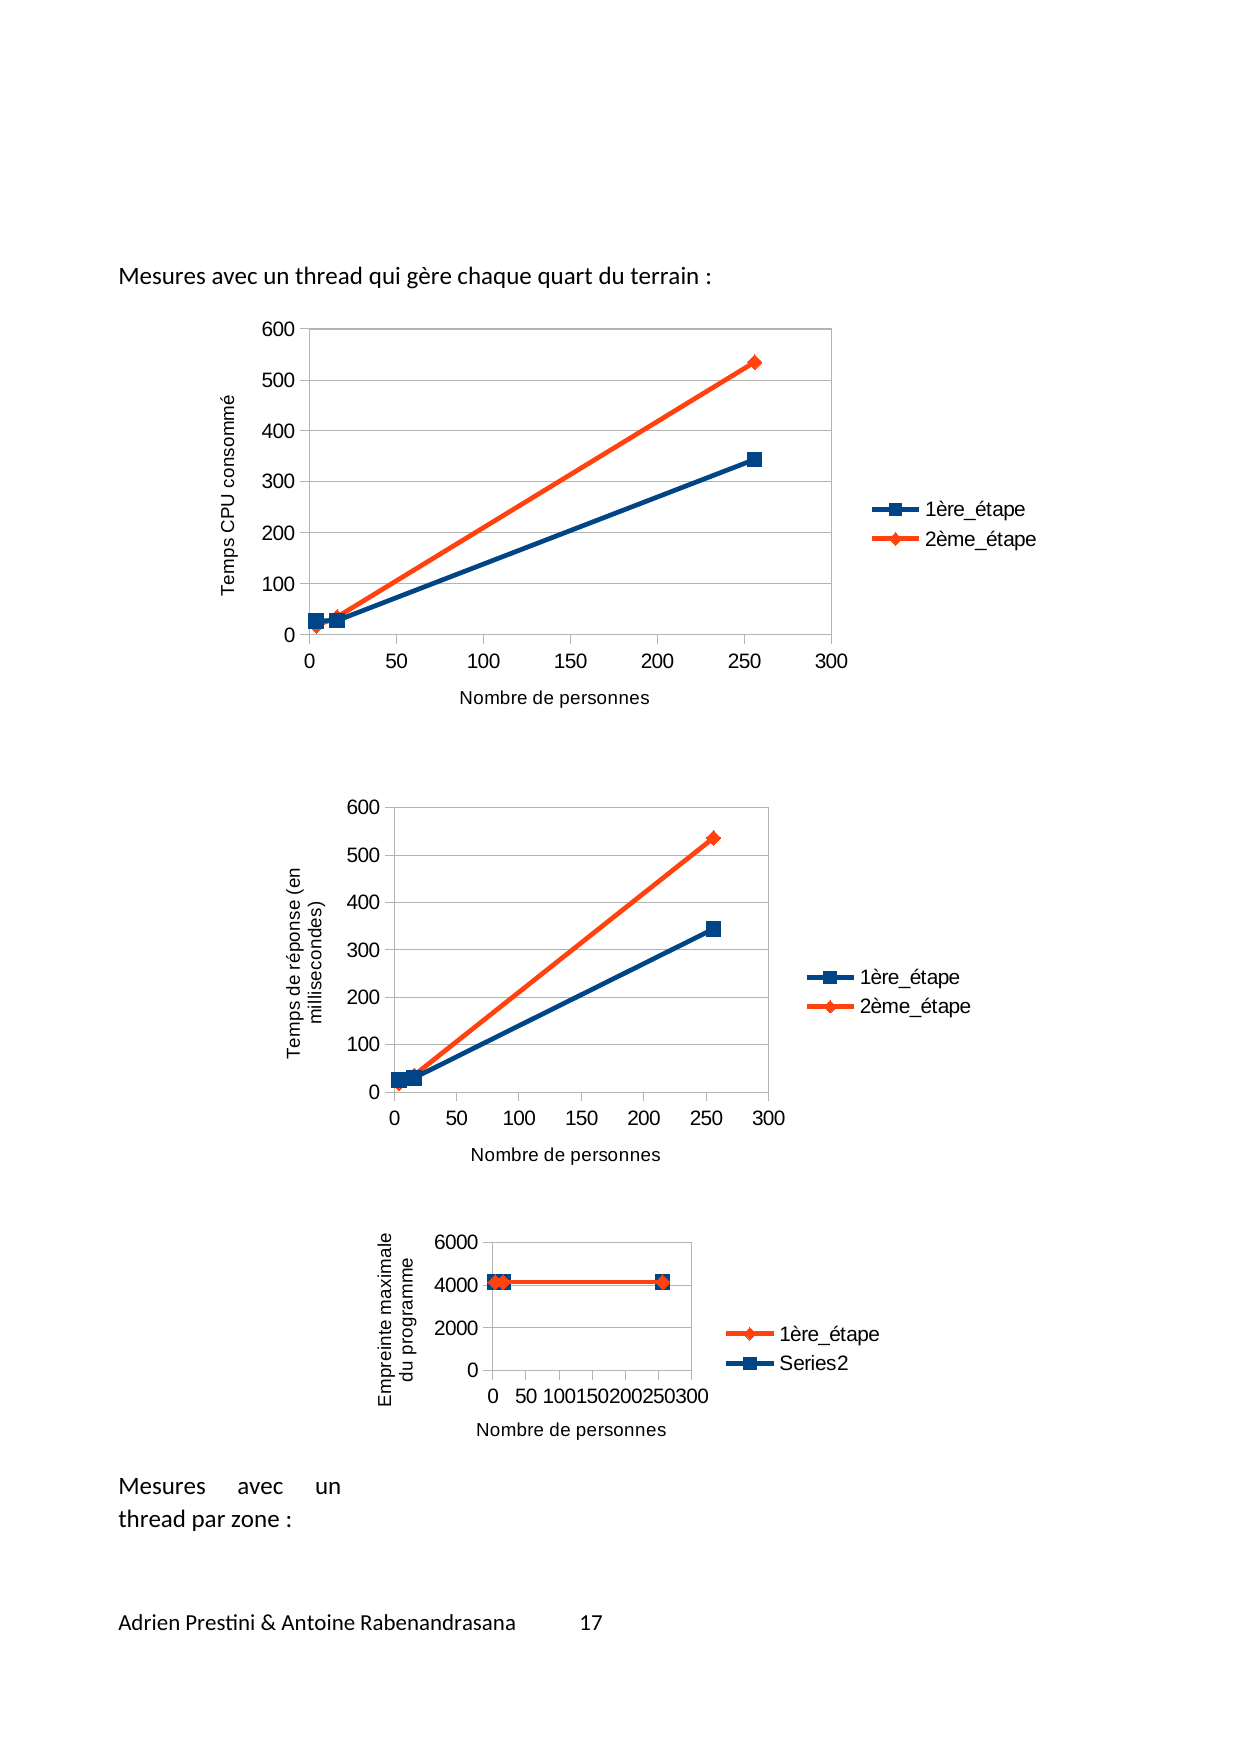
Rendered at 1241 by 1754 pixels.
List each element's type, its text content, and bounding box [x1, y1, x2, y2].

text Mesures avec un thread qui gère chaque quart du terrain : [118, 260, 1122, 290]
text Mesures avec un thread par zone : [118, 1471, 1122, 1533]
